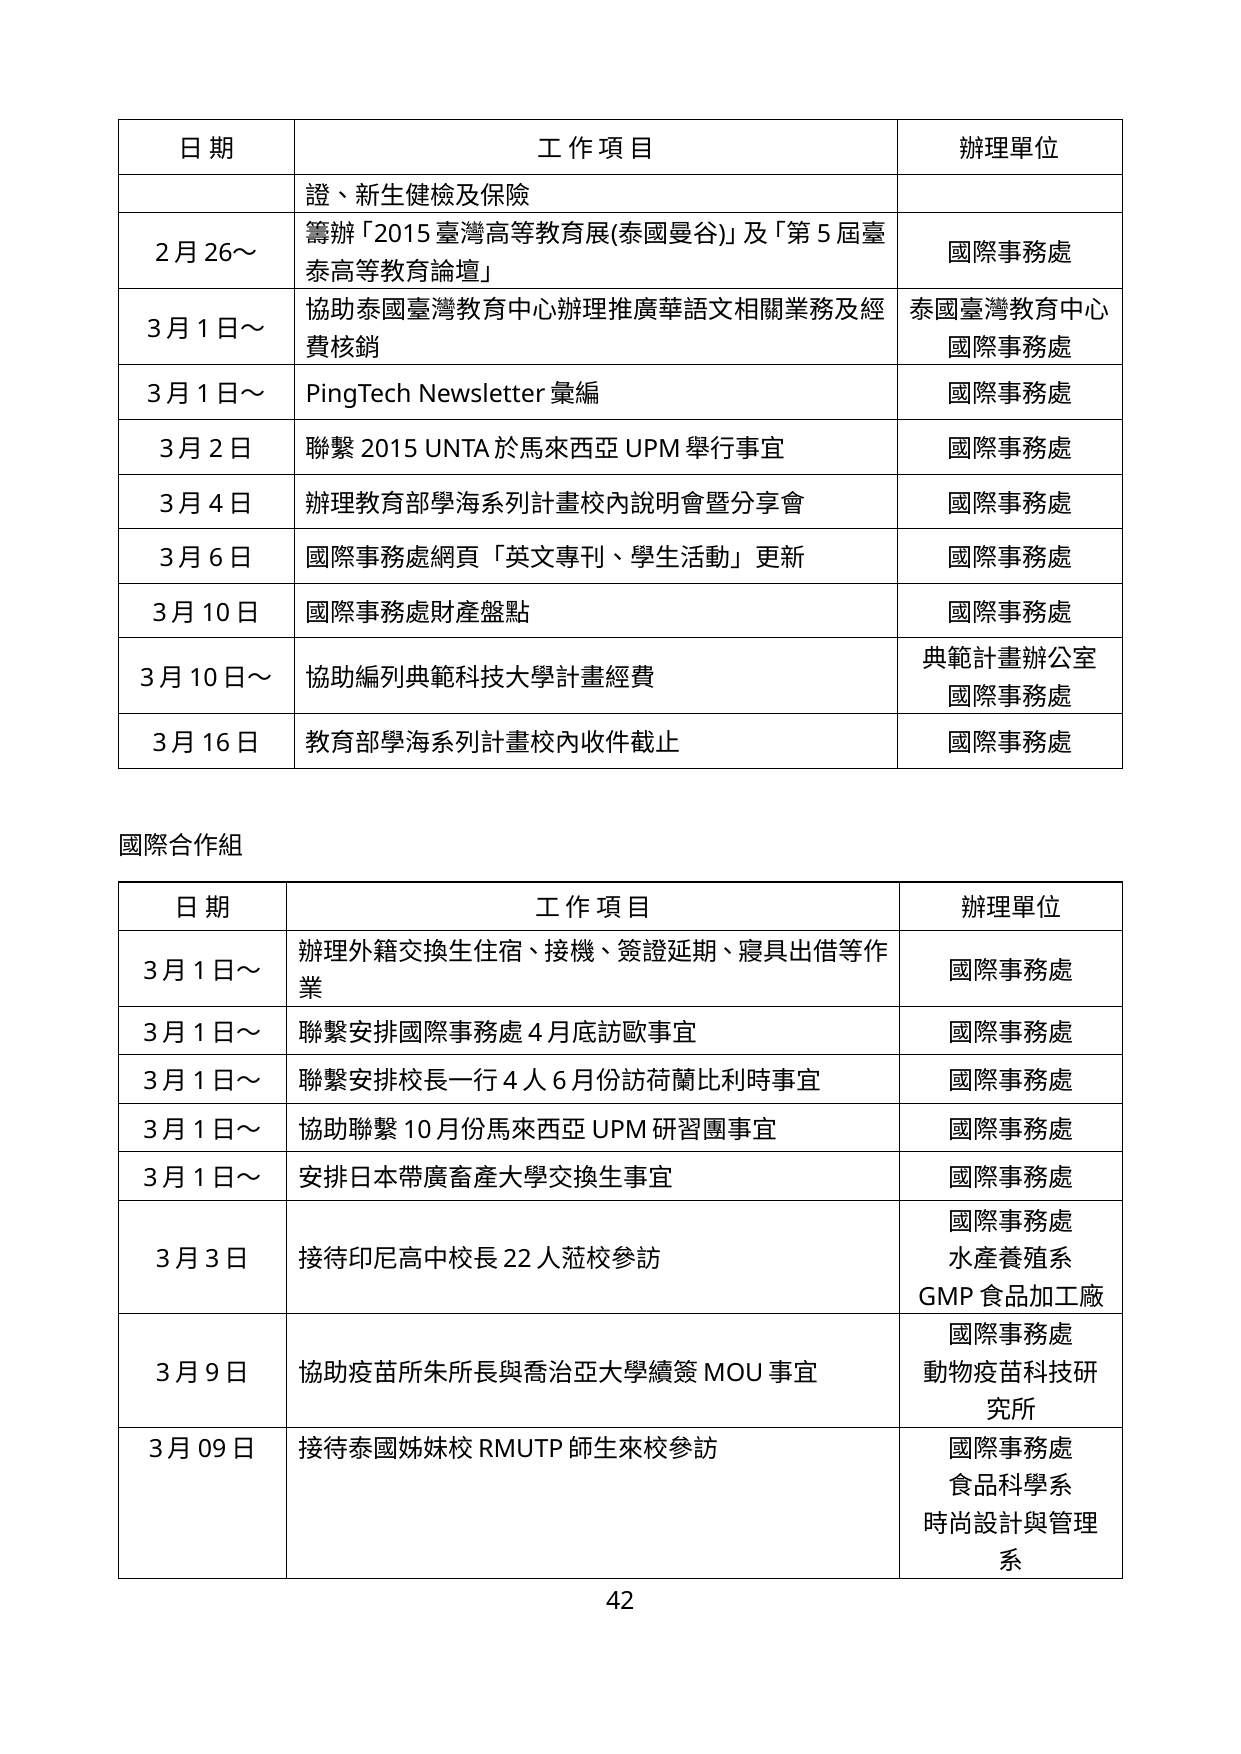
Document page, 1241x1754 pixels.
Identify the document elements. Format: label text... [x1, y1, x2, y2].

table_cell 辦理外籍交換生住宿、接機、簽證延期、寢具出借等作業 [287, 931, 899, 1006]
table_header 日 期 [119, 120, 294, 174]
table_cell 3月3日 [119, 1201, 286, 1313]
table_cell 籌辦「2015臺灣高等教育展(泰國曼谷)」及「第5屆臺泰高等教育論壇」 [295, 213, 897, 288]
table_header 辦理單位 [900, 883, 1122, 930]
table_cell 接待印尼高中校長22人蒞校參訪 [287, 1201, 899, 1313]
table_cell [898, 175, 1122, 212]
table_cell 國際事務處 [898, 420, 1122, 473]
table_cell [119, 175, 294, 212]
table_cell 國際事務處 [898, 714, 1122, 768]
table_cell 典範計畫辦公室 國際事務處 [898, 638, 1122, 713]
table_cell 接待泰國姊妹校RMUTP師生來校參訪 [287, 1428, 899, 1578]
table_cell 國際事務處 水產養殖系 GMP食品加工廠 [900, 1201, 1122, 1313]
table_cell 國際事務處網頁「英文專刊、學生活動」更新 [295, 529, 897, 583]
table_cell 國際事務處 [900, 931, 1122, 1006]
table_cell 證、新生健檢及保險 [295, 175, 897, 212]
table_cell 國際事務處 [898, 529, 1122, 583]
table_cell 國際事務處 [900, 1055, 1122, 1103]
table_cell 3月9日 [119, 1314, 286, 1427]
table_cell 國際事務處 動物疫苗科技研究所 [900, 1314, 1122, 1427]
table_cell 3月1日～ [119, 1007, 286, 1054]
table_cell 3月10日 [119, 584, 294, 637]
table_cell 國際事務處 [898, 475, 1122, 528]
table_cell PingTech Newsletter彙編 [295, 365, 897, 419]
table_cell 3月1日～ [119, 931, 286, 1006]
table_cell 3月1日～ [119, 1055, 286, 1103]
table_cell 3月4日 [119, 475, 294, 528]
table_cell 3月10日～ [119, 638, 294, 713]
table_header 日 期 [119, 883, 286, 930]
table_cell 國際事務處財產盤點 [295, 584, 897, 637]
table_cell 3月16日 [119, 714, 294, 768]
table_cell 3月2日 [119, 420, 294, 473]
table_cell 教育部學海系列計畫校內收件截止 [295, 714, 897, 768]
table_cell 聯繫安排國際事務處4月底訪歐事宜 [287, 1007, 899, 1054]
table_cell 協助疫苗所朱所長與喬治亞大學續簽MOU事宜 [287, 1314, 899, 1427]
table_cell 國際事務處 [898, 584, 1122, 637]
table_cell 辦理教育部學海系列計畫校內說明會暨分享會 [295, 475, 897, 528]
table_cell 泰國臺灣教育中心國際事務處 [898, 289, 1122, 364]
table_cell 協助聯繫10月份馬來西亞UPM研習團事宜 [287, 1104, 899, 1151]
table_cell 國際事務處 [898, 365, 1122, 419]
table_cell 3月09日 [119, 1428, 286, 1578]
table_cell 國際事務處 [898, 213, 1122, 288]
table_cell 國際事務處 食品科學系 時尚設計與管理系 [900, 1428, 1122, 1578]
table_cell 聯繫安排校長一行4人6月份訪荷蘭比利時事宜 [287, 1055, 899, 1103]
table_header 辦理單位 [898, 120, 1122, 174]
table_cell 聯繫2015 UNTA於馬來西亞UPM舉行事宜 [295, 420, 897, 473]
table_cell 協助編列典範科技大學計畫經費 [295, 638, 897, 713]
table_cell 3月1日～ [119, 1152, 286, 1199]
table_header 工 作 項 目 [295, 120, 897, 174]
table_cell 3月1日～ [119, 1104, 286, 1151]
table_header 工 作 項 目 [287, 883, 899, 930]
table_cell 3月1日～ [119, 365, 294, 419]
table_cell 國際事務處 [900, 1152, 1122, 1199]
table_cell 國際事務處 [900, 1007, 1122, 1054]
text 國際合作組 [118, 825, 1122, 863]
table_cell 協助泰國臺灣教育中心辦理推廣華語文相關業務及經費核銷 [295, 289, 897, 364]
table_cell 安排日本帶廣畜產大學交換生事宜 [287, 1152, 899, 1199]
table_cell 國際事務處 [900, 1104, 1122, 1151]
table_cell 3月6日 [119, 529, 294, 583]
table_cell 3月1日～ [119, 289, 294, 364]
table_cell 2月26～ [119, 213, 294, 288]
